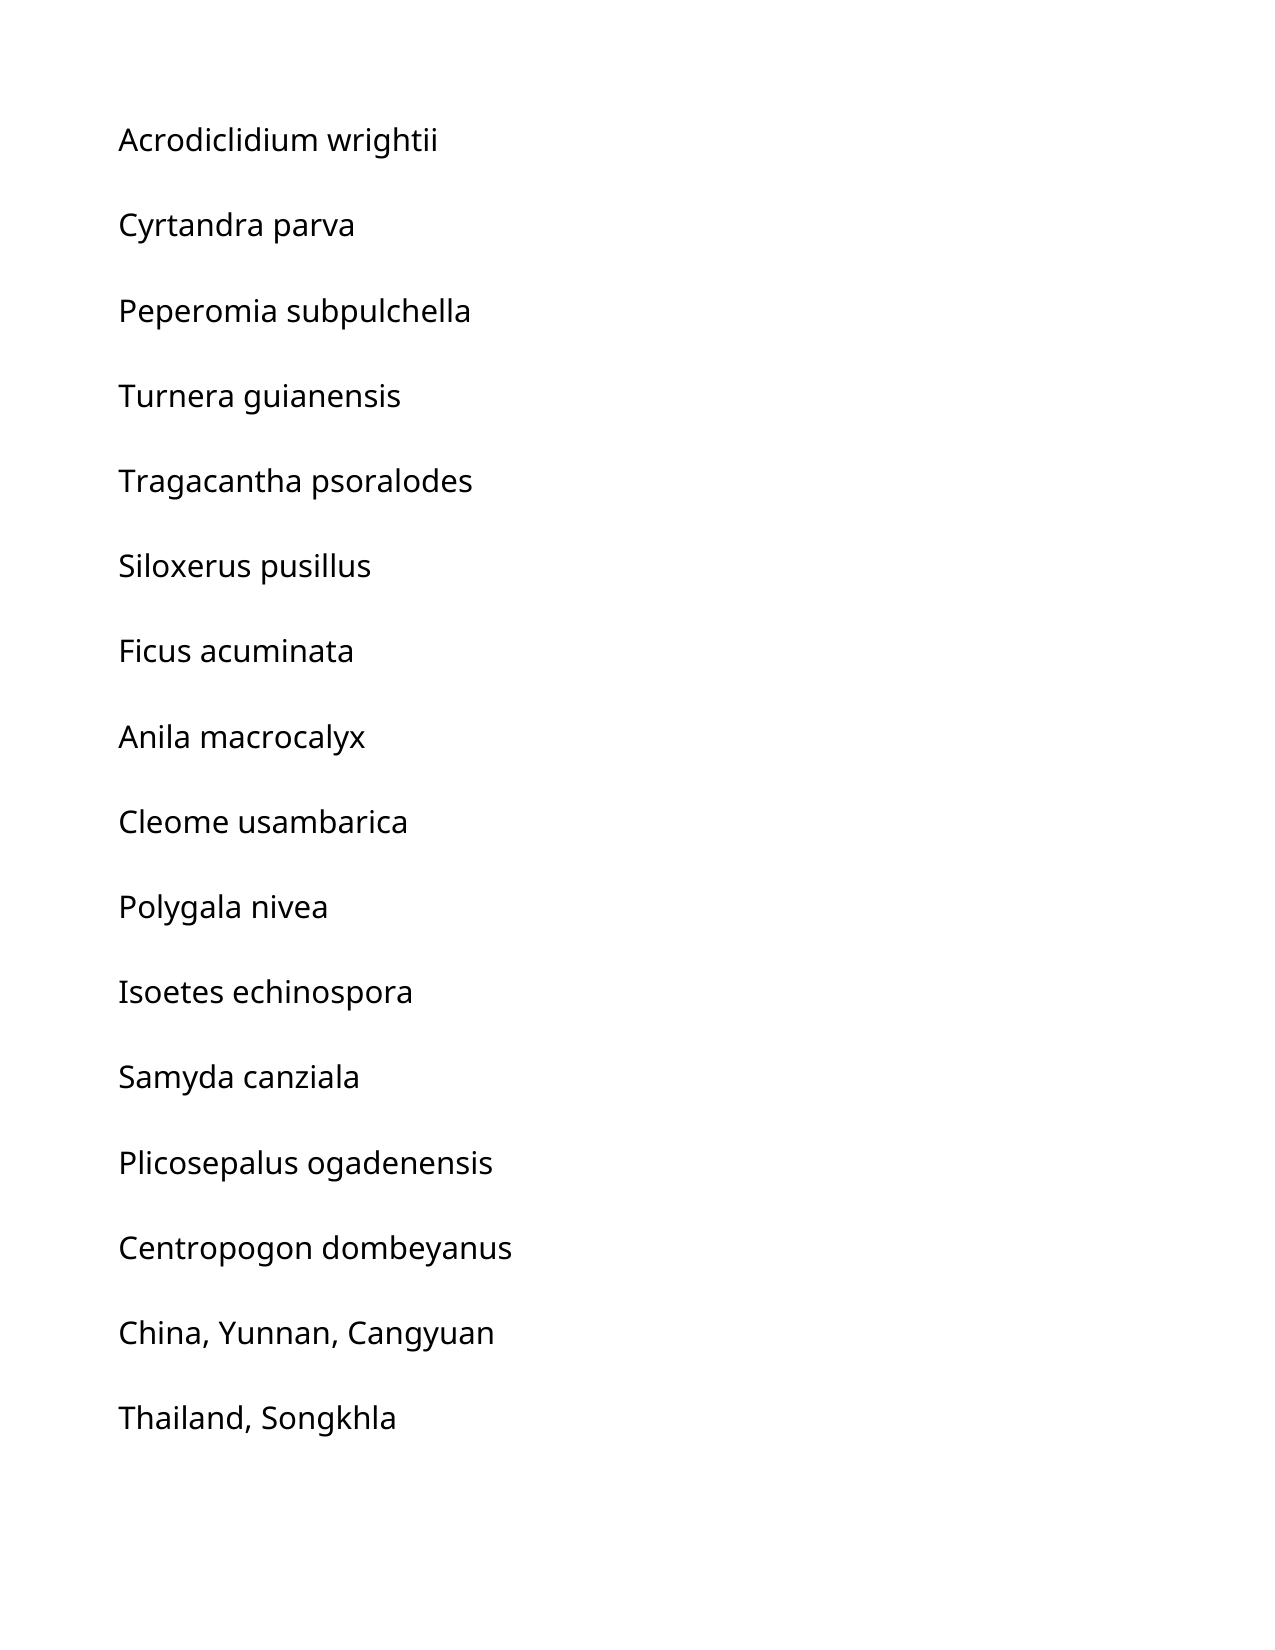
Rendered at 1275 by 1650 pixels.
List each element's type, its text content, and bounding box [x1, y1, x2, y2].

text China, Yunnan, Cangyuan [118, 1311, 1157, 1396]
text Cyrtandra parva [118, 203, 1157, 288]
text Samyda canziala [118, 1055, 1157, 1141]
text Turnera guianensis [118, 374, 1157, 459]
text Plicosepalus ogadenensis [118, 1141, 1157, 1226]
text Ficus acuminata [118, 629, 1157, 714]
text Acrodiclidium wrightii [118, 118, 1157, 203]
text Isoetes echinospora [118, 970, 1157, 1055]
text Peperomia subpulchella [118, 288, 1157, 374]
text Tragacantha psoralodes [118, 459, 1157, 544]
text Thailand, Songkhla [118, 1396, 1157, 1481]
text Anila macrocalyx [118, 714, 1157, 800]
text Polygala nivea [118, 885, 1157, 970]
text Cleome usambarica [118, 800, 1157, 885]
text Centropogon dombeyanus [118, 1226, 1157, 1311]
text Siloxerus pusillus [118, 544, 1157, 629]
